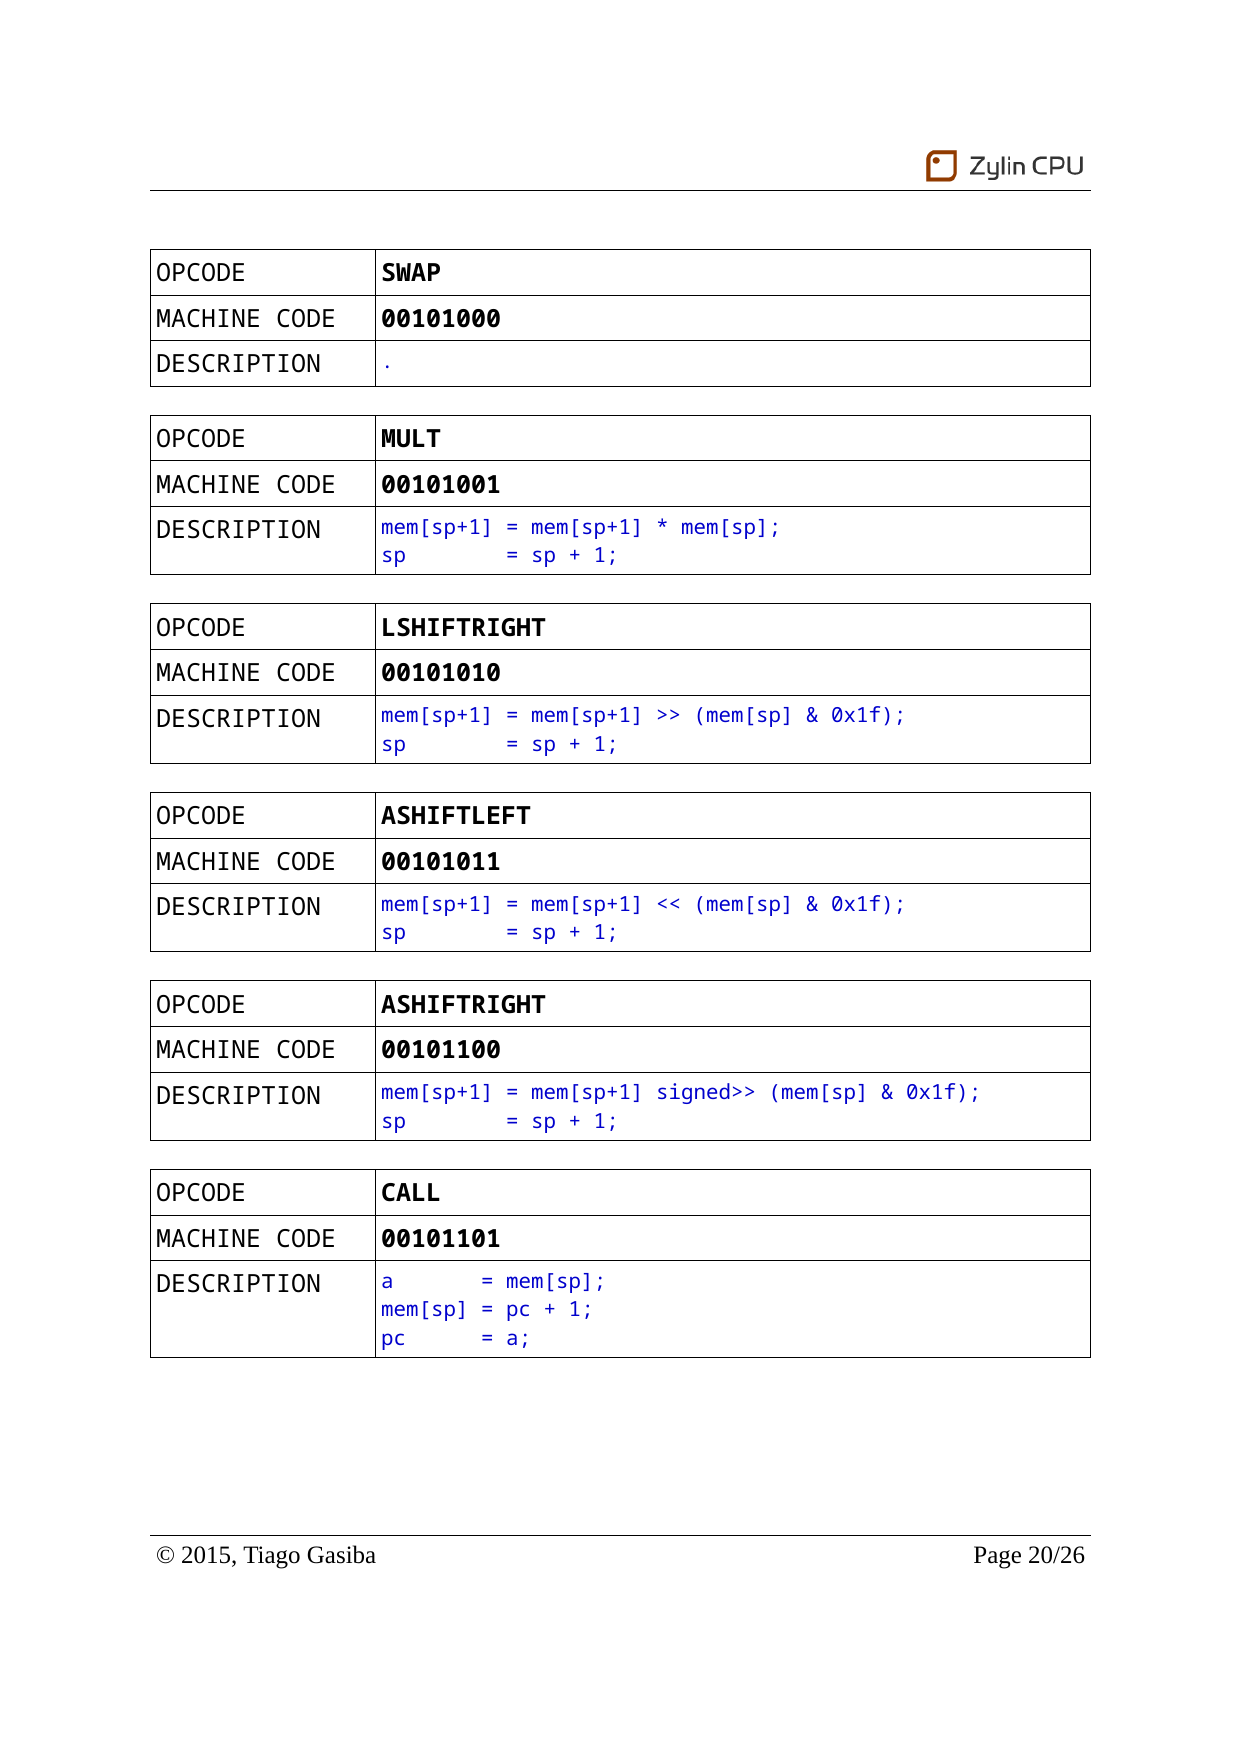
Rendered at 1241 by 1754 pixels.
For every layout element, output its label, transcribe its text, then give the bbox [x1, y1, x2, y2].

table_cell mem[sp+1] = mem[sp+1] signed>> (mem[sp] & 0x1f); sp = sp + 1; [376, 1073, 1090, 1140]
table_header ASHIFTRIGHT [376, 981, 1090, 1026]
table_cell . [376, 341, 1090, 386]
table_header MULT [376, 416, 1090, 460]
table_cell mem[sp+1] = mem[sp+1] * mem[sp]; sp = sp + 1; [376, 507, 1090, 574]
table_cell DESCRIPTION [151, 884, 375, 951]
table_cell 00101101 [376, 1216, 1090, 1260]
table_header OPCODE [151, 250, 375, 295]
table_cell DESCRIPTION [151, 507, 375, 574]
table_header SWAP [376, 250, 1090, 295]
table_cell DESCRIPTION [151, 696, 375, 763]
table_cell 00101000 [376, 296, 1090, 340]
table_header OPCODE [151, 981, 375, 1026]
table_cell MACHINE CODE [151, 461, 375, 506]
table_cell MACHINE CODE [151, 1027, 375, 1072]
table_cell MACHINE CODE [151, 1216, 375, 1260]
table_header ASHIFTLEFT [376, 793, 1090, 838]
table_cell a = mem[sp]; mem[sp] = pc + 1; pc = a; [376, 1261, 1090, 1357]
table_cell DESCRIPTION [151, 341, 375, 386]
table_cell DESCRIPTION [151, 1261, 375, 1357]
table_header OPCODE [151, 793, 375, 838]
table_cell 00101100 [376, 1027, 1090, 1072]
table_cell mem[sp+1] = mem[sp+1] >> (mem[sp] & 0x1f); sp = sp + 1; [376, 696, 1090, 763]
table_header OPCODE [151, 416, 375, 460]
table_header LSHIFTRIGHT [376, 604, 1090, 649]
table_cell MACHINE CODE [151, 296, 375, 340]
table_cell 00101010 [376, 650, 1090, 695]
table_cell mem[sp+1] = mem[sp+1] << (mem[sp] & 0x1f); sp = sp + 1; [376, 884, 1090, 951]
table_header CALL [376, 1170, 1090, 1215]
table_cell 00101011 [376, 839, 1090, 883]
table_cell MACHINE CODE [151, 650, 375, 695]
table_cell MACHINE CODE [151, 839, 375, 883]
table_cell 00101001 [376, 461, 1090, 506]
picture [922, 148, 1151, 185]
table_cell DESCRIPTION [151, 1073, 375, 1140]
table_header OPCODE [151, 604, 375, 649]
table_header OPCODE [151, 1170, 375, 1215]
